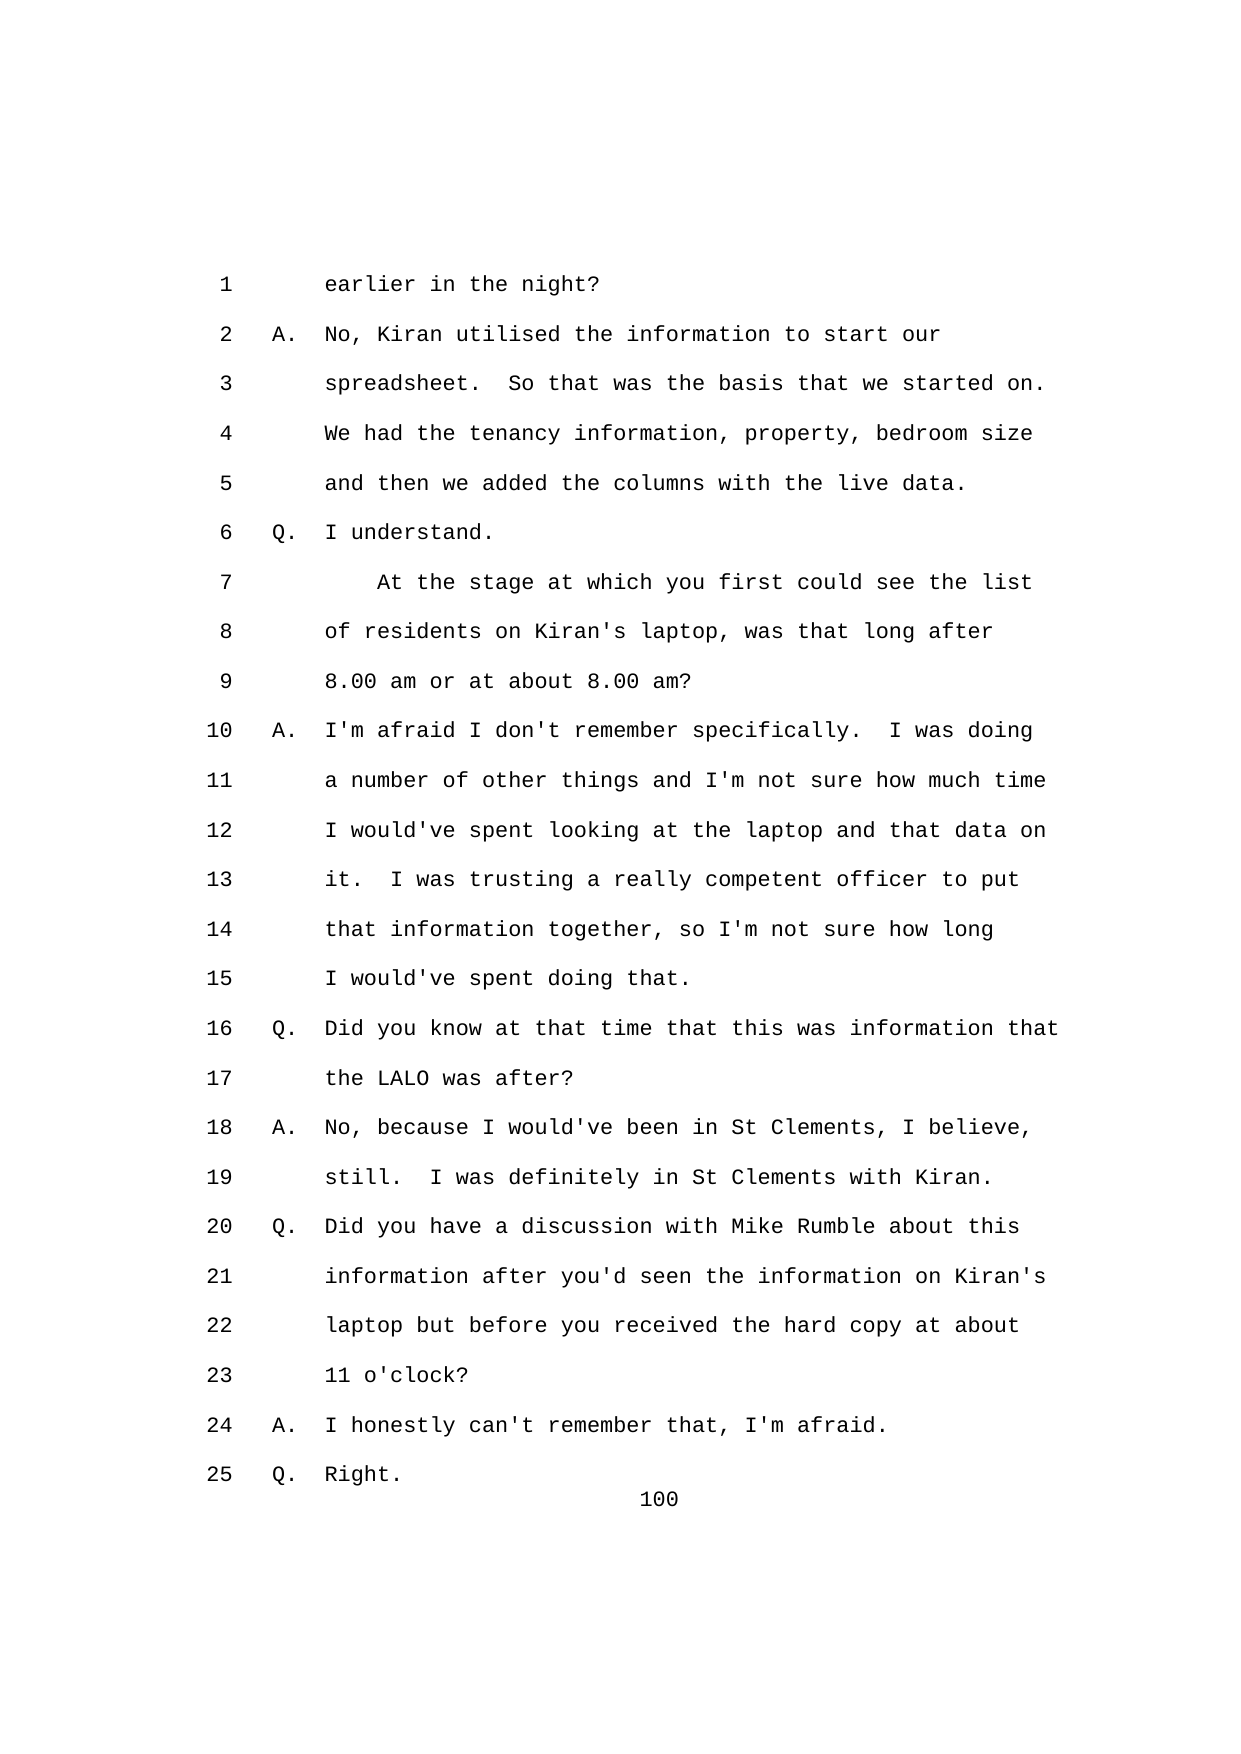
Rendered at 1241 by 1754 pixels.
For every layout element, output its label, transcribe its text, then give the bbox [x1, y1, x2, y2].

text 25 Q. Right. [75, 1463, 1165, 1488]
text 5 and then we added the columns with the live data. [75, 472, 1165, 496]
text 8 of residents on Kiran's laptop, was that long after [75, 620, 1165, 645]
text 4 We had the tenancy information, property, bedroom size [75, 422, 1165, 447]
text 19 still. I was definitely in St Clements with Kiran. [75, 1166, 1165, 1191]
text 7 At the stage at which you first could see the list [75, 571, 1165, 596]
text 24 A. I honestly can't remember that, I'm afraid. [75, 1414, 1165, 1438]
text 9 8.00 am or at about 8.00 am? [75, 670, 1165, 695]
text 22 laptop but before you received the hard copy at about [75, 1314, 1165, 1339]
text 3 spreadsheet. So that was the basis that we started on. [75, 372, 1165, 397]
text 13 it. I was trusting a really competent officer to put [75, 868, 1165, 893]
text 18 A. No, because I would've been in St Clements, I believe, [75, 1116, 1165, 1141]
text 10 A. I'm afraid I don't remember specifically. I was doing [75, 719, 1165, 744]
text 11 a number of other things and I'm not sure how much time [75, 769, 1165, 794]
text 6 Q. I understand. [75, 521, 1165, 546]
text 16 Q. Did you know at that time that this was information that [75, 1017, 1165, 1042]
text 15 I would've spent doing that. [75, 967, 1165, 992]
text 100 [75, 1488, 1165, 1513]
text 20 Q. Did you have a discussion with Mike Rumble about this [75, 1215, 1165, 1240]
text 14 that information together, so I'm not sure how long [75, 918, 1165, 943]
text 2 A. No, Kiran utilised the information to start our [75, 323, 1165, 348]
text 1 earlier in the night? [75, 273, 1165, 298]
text 17 the LALO was after? [75, 1067, 1165, 1091]
text 12 I would've spent looking at the laptop and that data on [75, 819, 1165, 843]
text 21 information after you'd seen the information on Kiran's [75, 1265, 1165, 1290]
text 23 11 o'clock? [75, 1364, 1165, 1389]
